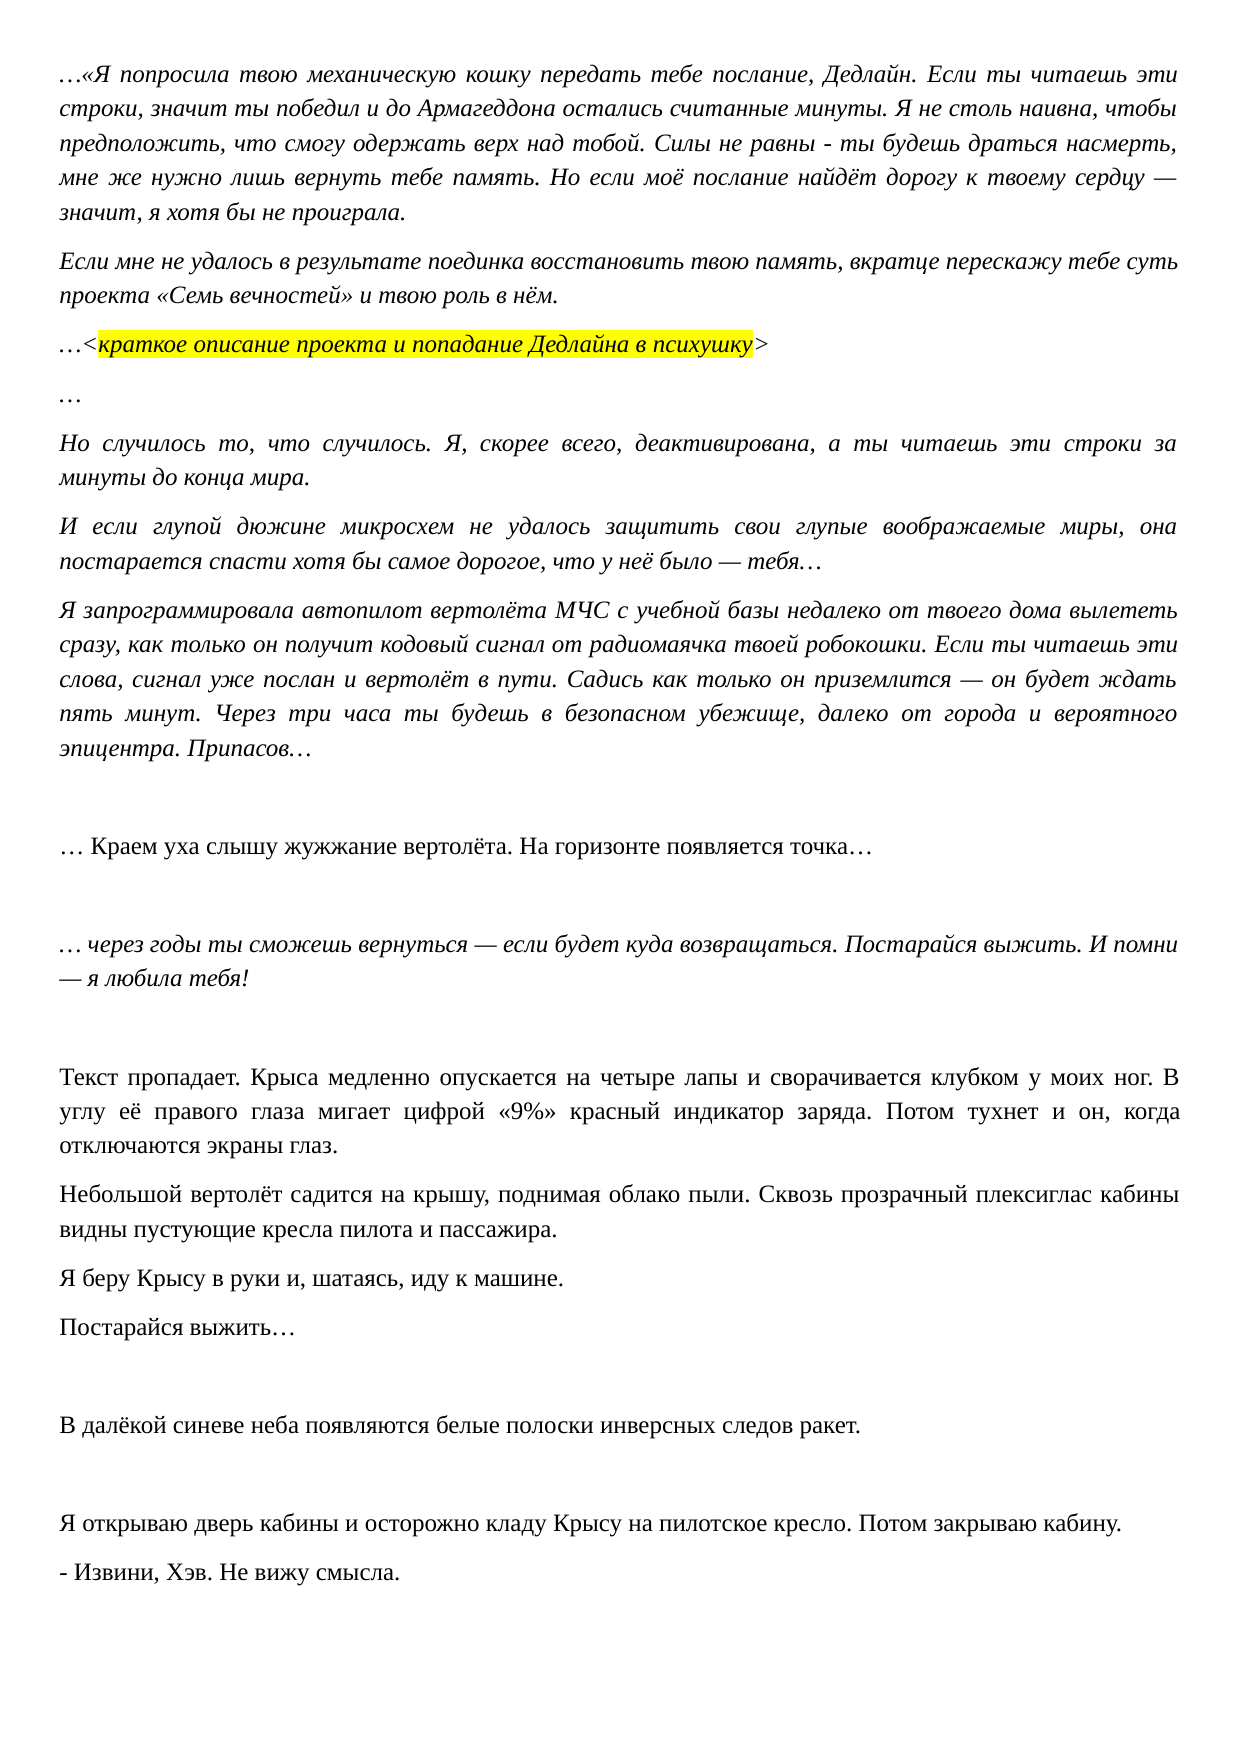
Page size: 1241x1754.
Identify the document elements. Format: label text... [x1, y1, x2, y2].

text В далёкой синеве неба появляются белые полоски инверсных следов ракет. [59, 1410, 1181, 1439]
text … через годы ты сможешь вернуться — если будет куда возвращаться. Постарайся выжить. И помни — я любила тебя! [59, 929, 1181, 992]
text … Краем уха слышу жужжание вертолёта. На горизонте появляется точка… [59, 831, 1181, 859]
text И если глупой дюжине микросхем не удалось защитить свои глупые воображаемые миры, она постарается спасти хотя бы самое дорогое, что у неё было — тебя… [59, 511, 1181, 574]
text Но случилось то, что случилось. Я, скорее всего, деактивирована, а ты читаешь эти строки за минуты до конца мира. [59, 428, 1181, 491]
text Я запрограммировала автопилот вертолёта МЧС с учебной базы недалеко от твоего дома вылететь сразу, как только он получит кодовый сигнал от радиомаячка твоей робокошки. Если ты читаешь эти слова, сигнал уже послан и вертолёт в пути. Садись как только он приземлится — он будет ждать пять минут. Через три часа ты будешь в безопасном убежище, далеко от города и вероятного эпицентра. Припасов… [59, 595, 1181, 761]
text Я открываю дверь кабины и осторожно кладу Крысу на пилотское кресло. Потом закрываю кабину. [59, 1508, 1181, 1537]
text …«Я попросила твою механическую кошку передать тебе послание, Дедлайн. Если ты читаешь эти строки, значит ты победил и до Армагеддона остались считанные минуты. Я не столь наивна, чтобы предположить, что смогу одержать верх над тобой. Силы не равны - ты будешь драться насмерть, мне же нужно лишь вернуть тебе память. Но если моё послание найдёт дорогу к твоему сердцу — значит, я хотя бы не проиграла. [59, 59, 1181, 226]
text - Извини, Хэв. Не вижу смысла. [59, 1557, 1181, 1586]
text Я беру Крысу в руки и, шатаясь, иду к машине. [59, 1263, 1181, 1292]
text Постарайся выжить… [59, 1312, 1181, 1341]
text Текст пропадает. Крыса медленно опускается на четыре лапы и сворачивается клубком у моих ног. В углу её правого глаза мигает цифрой «9%» красный индикатор заряда. Потом тухнет и он, когда отключаются экраны глаз. [59, 1062, 1181, 1159]
text Небольшой вертолёт садится на крышу, поднимая облако пыли. Сквозь прозрачный плексиглас кабины видны пустующие кресла пилота и пассажира. [59, 1179, 1181, 1243]
text … [59, 379, 1181, 407]
text Если мне не удалось в результате поединка восстановить твою память, вкратце перескажу тебе суть проекта «Семь вечностей» и твою роль в нём. [59, 246, 1181, 309]
text …<краткое описание проекта и попадание Дедлайна в психушку> [59, 329, 1181, 358]
